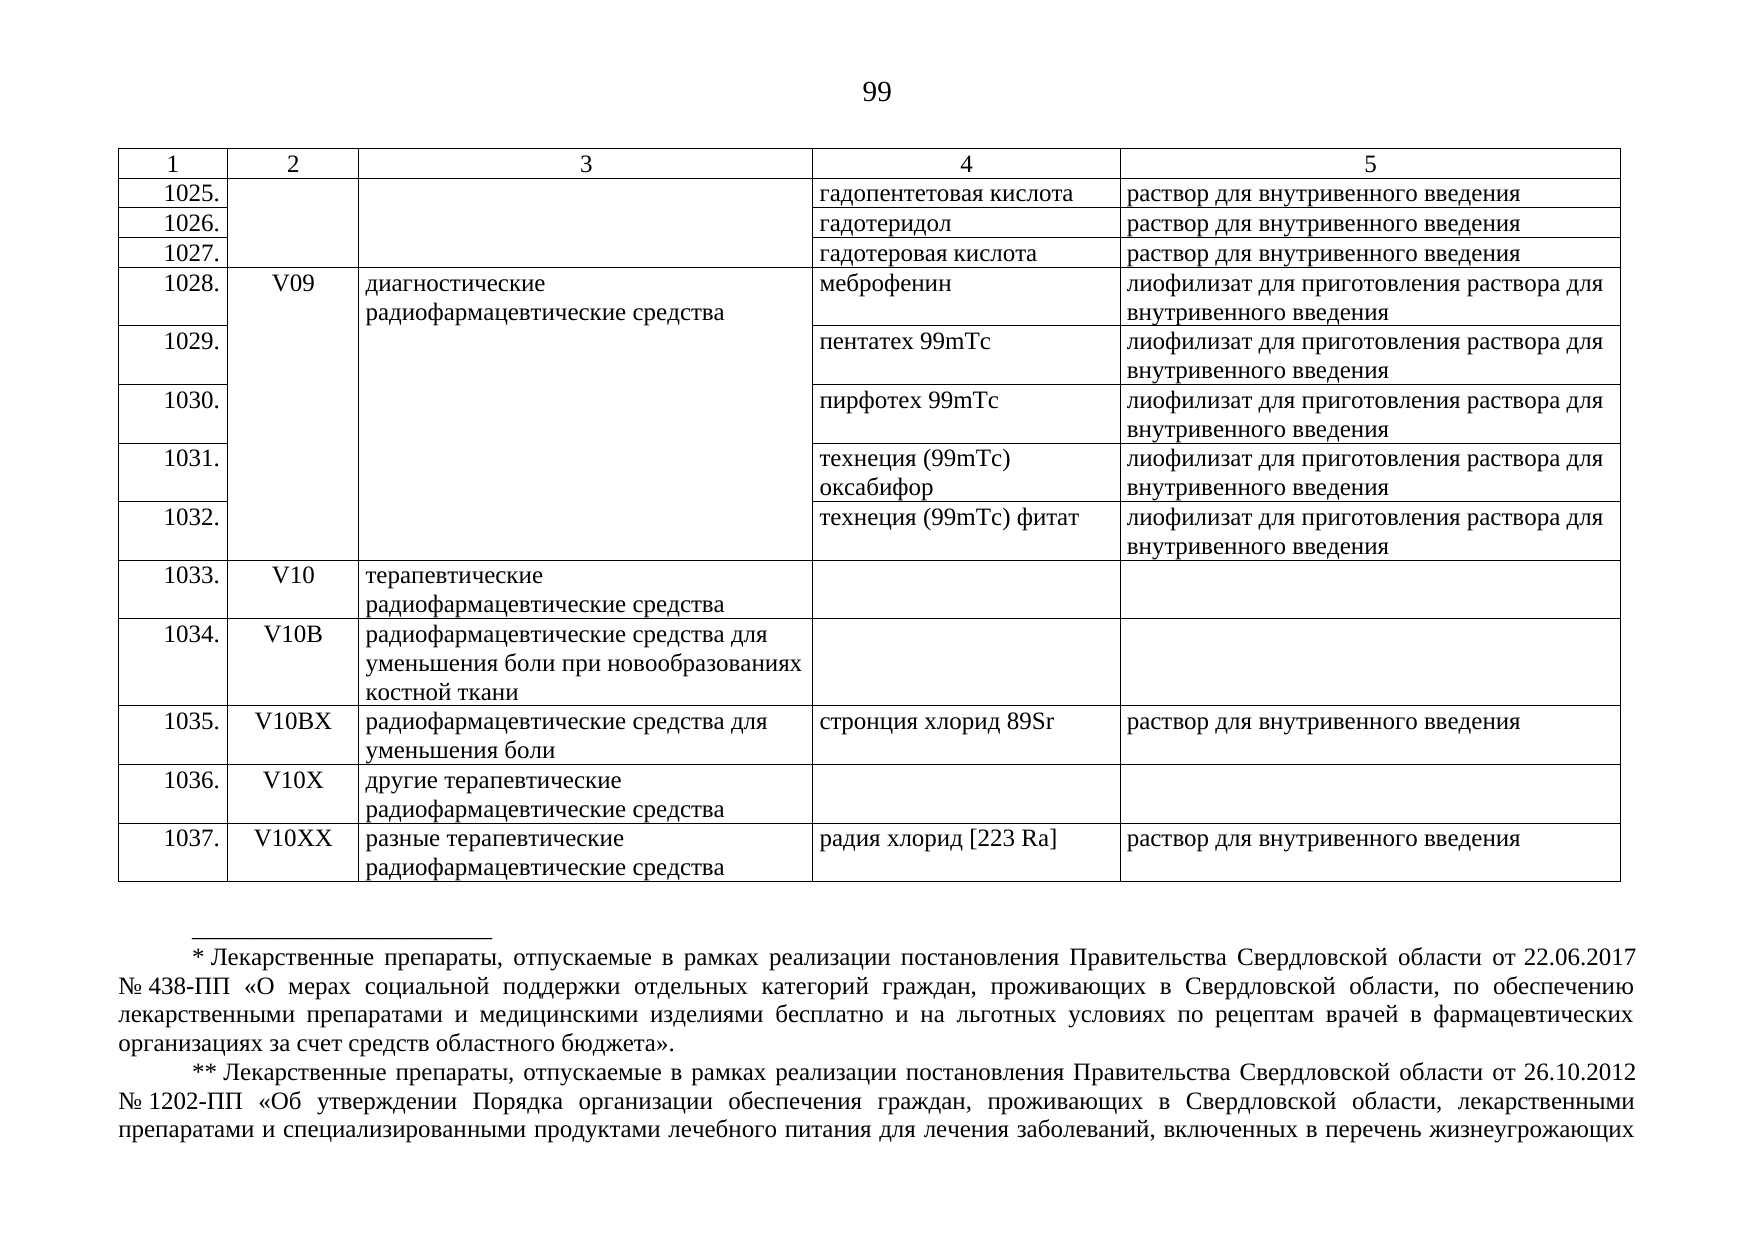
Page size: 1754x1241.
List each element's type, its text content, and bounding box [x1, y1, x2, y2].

table_cell терапевтические радиофармацевтические средства [359, 561, 812, 618]
table_cell [813, 561, 1120, 618]
table_cell лиофилизат для приготовления раствора для внутривенного введения [1121, 268, 1620, 325]
table_cell разные терапевтические радиофармацевтические средства [359, 824, 812, 881]
table_cell [228, 237, 358, 267]
table_cell радиофармацевтические средства для уменьшения боли при новообразованиях костной ткани [359, 619, 812, 705]
table_cell [228, 384, 358, 442]
table_cell V10В [228, 619, 358, 705]
table_cell [359, 501, 812, 559]
table_cell лиофилизат для приготовления раствора для внутривенного введения [1121, 385, 1620, 442]
table_cell гадопентетовая кислота [813, 179, 1120, 207]
table_cell V10ХХ [228, 824, 358, 881]
table_cell раствор для внутривенного введения [1121, 824, 1620, 881]
table_cell [359, 384, 812, 442]
table_cell гадотеровая кислота [813, 238, 1120, 267]
table_cell V10Х [228, 765, 358, 822]
table_cell меброфенин [813, 268, 1120, 325]
table_cell другие терапевтические радиофармацевтические средства [359, 765, 812, 822]
table_cell раствор для внутривенного введения [1121, 179, 1620, 207]
table_cell лиофилизат для приготовления раствора для внутривенного введения [1121, 444, 1620, 501]
table_cell лиофилизат для приготовления раствора для внутривенного введения [1121, 326, 1620, 384]
table_cell [119, 208, 227, 237]
text ** Лекарственные препараты, отпускаемые в рамках реализации постановления Правительства Свердловской области от 26.10.2012 № 1202-ПП «Об утверждении Порядка организации обеспечения граждан, проживающих в Свердловской области, лекарственными препаратами и специализированными продуктами лечебного питания для лечения заболеваний, включенных в перечень жизнеугрожающих [118, 1057, 1636, 1143]
table_cell [228, 179, 358, 207]
table_cell [119, 619, 227, 705]
table_cell [359, 179, 812, 207]
table_cell V10ВХ [228, 706, 358, 764]
table_cell [119, 561, 227, 618]
table_cell [119, 765, 227, 822]
table_cell [119, 326, 227, 384]
table_header 1 [119, 149, 227, 177]
table_cell раствор для внутривенного введения [1121, 238, 1620, 267]
table_cell раствор для внутривенного введения [1121, 208, 1620, 237]
table_cell [228, 501, 358, 559]
table_cell технеция (99mTc) оксабифор [813, 444, 1120, 501]
table_cell [228, 443, 358, 501]
table_header 2 [228, 149, 358, 177]
table_cell [813, 765, 1120, 822]
table_cell V09 [228, 268, 358, 325]
table_cell радия хлорид [223 Ra] [813, 824, 1120, 881]
table_cell [119, 706, 227, 764]
table_cell радиофармацевтические средства для уменьшения боли [359, 706, 812, 764]
table_cell [1121, 765, 1620, 822]
table_cell [119, 385, 227, 442]
table_cell пирфотех 99mTc [813, 385, 1120, 442]
table_cell [119, 238, 227, 267]
table_cell технеция (99mTc) фитат [813, 502, 1120, 559]
table_header 3 [359, 149, 812, 177]
table_cell [1121, 561, 1620, 618]
table_cell [119, 502, 227, 559]
table_cell [359, 207, 812, 237]
table_cell лиофилизат для приготовления раствора для внутривенного введения [1121, 502, 1620, 559]
table_cell [359, 237, 812, 267]
table_cell [228, 325, 358, 384]
table_cell диагностические радиофармацевтические средства [359, 268, 812, 325]
table_cell [228, 207, 358, 237]
text * Лекарственные препараты, отпускаемые в рамках реализации постановления Правительства Свердловской области от 22.06.2017 № 438-ПП «О мерах социальной поддержки отдельных категорий граждан, проживающих в Свердловской области, по обеспечению лекарственными препаратами и медицинскими изделиями бесплатно и на льготных условиях по рецептам врачей в фармацевтических организациях за счет средств областного бюджета». [118, 942, 1636, 1057]
table_header 5 [1121, 149, 1620, 177]
table_cell V10 [228, 561, 358, 618]
table_cell гадотеридол [813, 208, 1120, 237]
table_cell стронция хлорид 89Sr [813, 706, 1120, 764]
table_cell [119, 824, 227, 881]
table_cell раствор для внутривенного введения [1121, 706, 1620, 764]
table_cell [813, 619, 1120, 705]
text ________________________ [118, 913, 1636, 942]
table_cell [119, 444, 227, 501]
table_cell [359, 325, 812, 384]
table_cell [119, 179, 227, 207]
table_cell [1121, 619, 1620, 705]
table_cell [119, 268, 227, 325]
table_cell [359, 443, 812, 501]
table_header 4 [813, 149, 1120, 177]
table_cell пентатех 99mTc [813, 326, 1120, 384]
